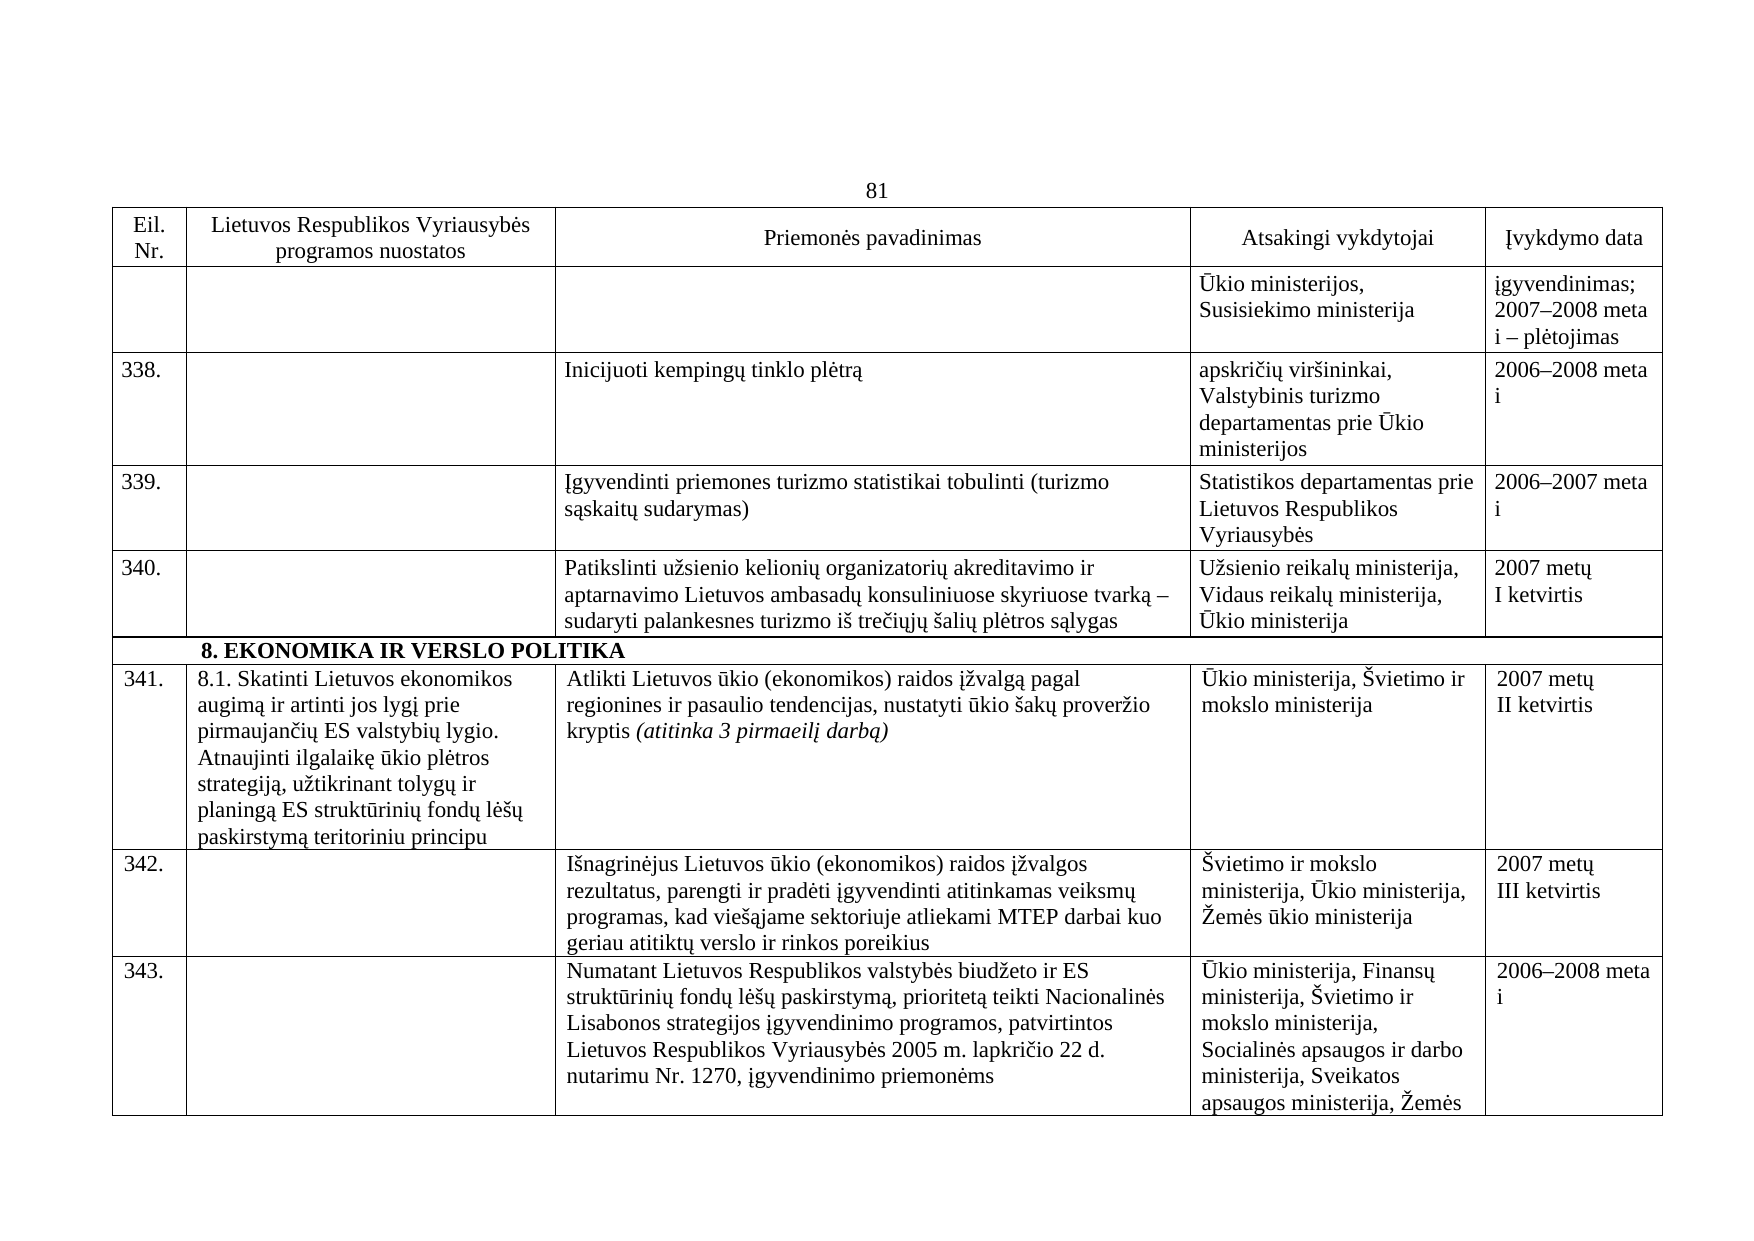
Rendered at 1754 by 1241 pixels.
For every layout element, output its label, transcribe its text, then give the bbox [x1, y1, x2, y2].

table_cell Numatant Lietuvos Respublikos valstybės biudžeto ir ES struktūrinių fondų lėšų paskirstymą, prioritetą teikti Nacionalinės Lisabonos strategijos įgyvendinimo programos, patvirtintos Lietuvos Respublikos Vyriausybės 2005 m. lapkričio 22 d. nutarimu Nr. 1270, įgyvendinimo priemonėms [556, 957, 1190, 1115]
table_cell 2006–2007 metai [1486, 466, 1662, 550]
table_cell [187, 850, 555, 956]
table_cell [187, 957, 555, 1115]
table_cell Užsienio reikalų ministerija, Vidaus reikalų ministerija, Ūkio ministerija [1191, 551, 1485, 636]
table_cell [556, 267, 1190, 352]
table_cell 339. [113, 466, 186, 550]
table_cell 340. [113, 551, 186, 636]
table_cell 2007 metų I ketvirtis [1486, 551, 1662, 636]
table_cell 8.1. Skatinti Lietuvos ekonomikos augimą ir artinti jos lygį prie pirmaujančių ES valstybių lygio. Atnaujinti ilgalaikę ūkio plėtros strategiją, užtikrinant tolygų ir planingą ES struktūrinių fondų lėšų paskirstymą teritoriniu principu [187, 665, 555, 849]
table_cell Išnagrinėjus Lietuvos ūkio (ekonomikos) raidos įžvalgos rezultatus, parengti ir pradėti įgyvendinti atitinkamas veiksmų programas, kad viešąjame sektoriuje atliekami MTEP darbai kuo geriau atitiktų verslo ir rinkos poreikius [556, 850, 1190, 956]
table_header Eil. Nr. [113, 208, 186, 266]
table_cell Ūkio ministerija, Finansų ministerija, Švietimo ir mokslo ministerija, Socialinės apsaugos ir darbo ministerija, Sveikatos apsaugos ministerija, Žemės [1191, 957, 1485, 1115]
table_cell 8. EKONOMIKA IR VERSLO POLITIKA [113, 638, 1662, 664]
table_header Priemonės pavadinimas [556, 208, 1190, 266]
table_cell Patikslinti užsienio kelionių organizatorių akreditavimo ir aptarnavimo Lietuvos ambasadų konsuliniuose skyriuose tvarką – sudaryti palankesnes turizmo iš trečiųjų šalių plėtros sąlygas [556, 551, 1190, 636]
table_cell Atlikti Lietuvos ūkio (ekonomikos) raidos įžvalgą pagal regionines ir pasaulio tendencijas, nustatyti ūkio šakų proveržio kryptis (atitinka 3 pirmaeilį darbą) [556, 665, 1190, 849]
table_cell [187, 551, 555, 636]
table_cell [187, 267, 555, 352]
table_cell [113, 267, 186, 352]
table_cell [187, 466, 555, 550]
table_cell 338. [113, 353, 186, 464]
table_cell apskričių viršininkai, Valstybinis turizmo departamentas prie Ūkio ministerijos [1191, 353, 1485, 464]
table_cell 2006–2008 metai [1486, 353, 1662, 464]
table_cell įgyvendinimas; 2007–2008 metai – plėtojimas [1486, 267, 1662, 352]
table_cell Švietimo ir mokslo ministerija, Ūkio ministerija, Žemės ūkio ministerija [1191, 850, 1485, 956]
table_cell 2006–2008 metai [1486, 957, 1662, 1115]
table_cell Statistikos departamentas prie Lietuvos Respublikos Vyriausybės [1191, 466, 1485, 550]
table_cell Inicijuoti kempingų tinklo plėtrą [556, 353, 1190, 464]
table_cell Ūkio ministerijos, Susisiekimo ministerija [1191, 267, 1485, 352]
table_cell 343. [113, 957, 186, 1115]
table_cell [187, 353, 555, 464]
table_header Lietuvos Respublikos Vyriausybės programos nuostatos [187, 208, 555, 266]
table_cell Įgyvendinti priemones turizmo statistikai tobulinti (turizmo sąskaitų sudarymas) [556, 466, 1190, 550]
table_header Įvykdymo data [1486, 208, 1662, 266]
table_cell 2007 metų II ketvirtis [1486, 665, 1662, 849]
table_cell 2007 metų III ketvirtis [1486, 850, 1662, 956]
table_cell 341. [113, 665, 186, 849]
table_cell 342. [113, 850, 186, 956]
table_header Atsakingi vykdytojai [1191, 208, 1485, 266]
table_cell Ūkio ministerija, Švietimo ir mokslo ministerija [1191, 665, 1485, 849]
